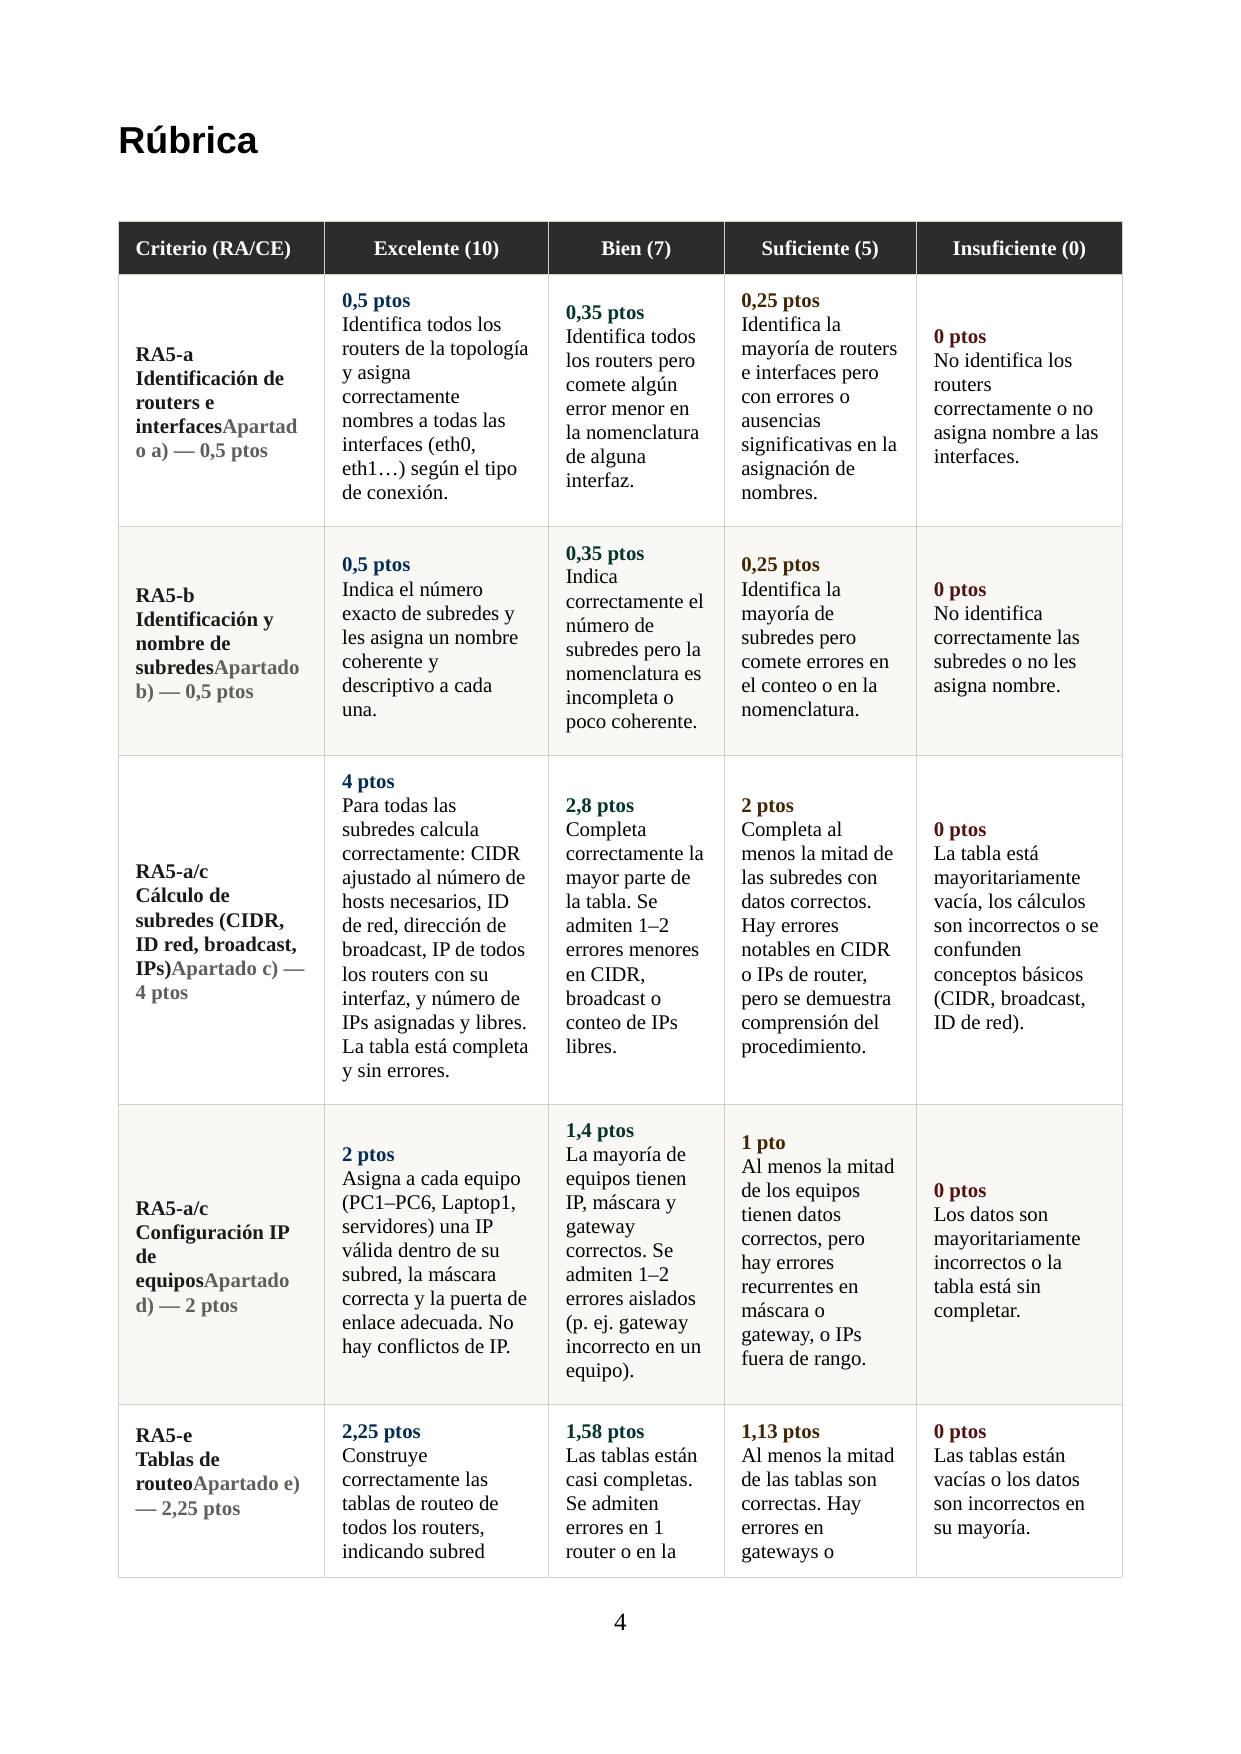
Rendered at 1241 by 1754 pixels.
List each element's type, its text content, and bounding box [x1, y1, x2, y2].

table_cell 0 ptos No identifica correctamente las subredes o no les asigna nombre. [917, 527, 1122, 755]
table_cell 1 pto Al menos la mitad de los equipos tienen datos correctos, pero hay errores recurrentes en máscara o gateway, o IPs fuera de rango. [725, 1105, 916, 1404]
table_cell 2,25 ptos Construye correctamente las tablas de routeo de todos los routers, indicando subred [325, 1405, 548, 1577]
table_cell 0,5 ptos Indica el número exacto de subredes y les asigna un nombre coherente y descriptivo a cada una. [325, 527, 548, 755]
table_cell 0,25 ptos Identifica la mayoría de routers e interfaces pero con errores o ausencias significativas en la asignación de nombres. [725, 275, 916, 526]
table_header Suficiente (5) [725, 222, 916, 274]
table_cell 0,35 ptos Identifica todos los routers pero comete algún error menor en la nomenclatura de alguna interfaz. [549, 275, 724, 526]
table_cell RA5-b Identificación y nombre de subredesApartado b) — 0,5 ptos [119, 527, 324, 755]
table_cell RA5-a/c Configuración IP de equiposApartado d) — 2 ptos [119, 1105, 324, 1404]
table_header Insuficiente (0) [917, 222, 1122, 274]
subtitle Rúbrica [118, 118, 1122, 161]
table_cell RA5-a/c Cálculo de subredes (CIDR, ID red, broadcast, IPs)Apartado c) — 4 ptos [119, 756, 324, 1104]
table_cell 0 ptos La tabla está mayoritariamente vacía, los cálculos son incorrectos o se confunden conceptos básicos (CIDR, broadcast, ID de red). [917, 756, 1122, 1104]
table_cell 1,58 ptos Las tablas están casi completas. Se admiten errores en 1 router o en la [549, 1405, 724, 1577]
table_cell 0 ptos No identifica los routers correctamente o no asigna nombre a las interfaces. [917, 275, 1122, 526]
table_cell 4 ptos Para todas las subredes calcula correctamente: CIDR ajustado al número de hosts necesarios, ID de red, dirección de broadcast, IP de todos los routers con su interfaz, y número de IPs asignadas y libres. La tabla está completa y sin errores. [325, 756, 548, 1104]
table_header Excelente (10) [325, 222, 548, 274]
table_cell 2 ptos Completa al menos la mitad de las subredes con datos correctos. Hay errores notables en CIDR o IPs de router, pero se demuestra comprensión del procedimiento. [725, 756, 916, 1104]
table_cell RA5-e Tablas de routeoApartado e) — 2,25 ptos [119, 1405, 324, 1577]
table_cell 0,25 ptos Identifica la mayoría de subredes pero comete errores en el conteo o en la nomenclatura. [725, 527, 916, 755]
table_header Bien (7) [549, 222, 724, 274]
table_cell 0 ptos Las tablas están vacías o los datos son incorrectos en su mayoría. [917, 1405, 1122, 1577]
table_cell 0,5 ptos Identifica todos los routers de la topología y asigna correctamente nombres a todas las interfaces (eth0, eth1…) según el tipo de conexión. [325, 275, 548, 526]
table_cell RA5-a Identificación de routers e interfacesApartado a) — 0,5 ptos [119, 275, 324, 526]
table_cell 0,35 ptos Indica correctamente el número de subredes pero la nomenclatura es incompleta o poco coherente. [549, 527, 724, 755]
table_cell 1,13 ptos Al menos la mitad de las tablas son correctas. Hay errores en gateways o [725, 1405, 916, 1577]
table_cell 1,4 ptos La mayoría de equipos tienen IP, máscara y gateway correctos. Se admiten 1–2 errores aislados (p. ej. gateway incorrecto en un equipo). [549, 1105, 724, 1404]
table_cell 0 ptos Los datos son mayoritariamente incorrectos o la tabla está sin completar. [917, 1105, 1122, 1404]
table_cell 2,8 ptos Completa correctamente la mayor parte de la tabla. Se admiten 1–2 errores menores en CIDR, broadcast o conteo de IPs libres. [549, 756, 724, 1104]
table_header Criterio (RA/CE) [119, 222, 324, 274]
table_cell 2 ptos Asigna a cada equipo (PC1–PC6, Laptop1, servidores) una IP válida dentro de su subred, la máscara correcta y la puerta de enlace adecuada. No hay conflictos de IP. [325, 1105, 548, 1404]
